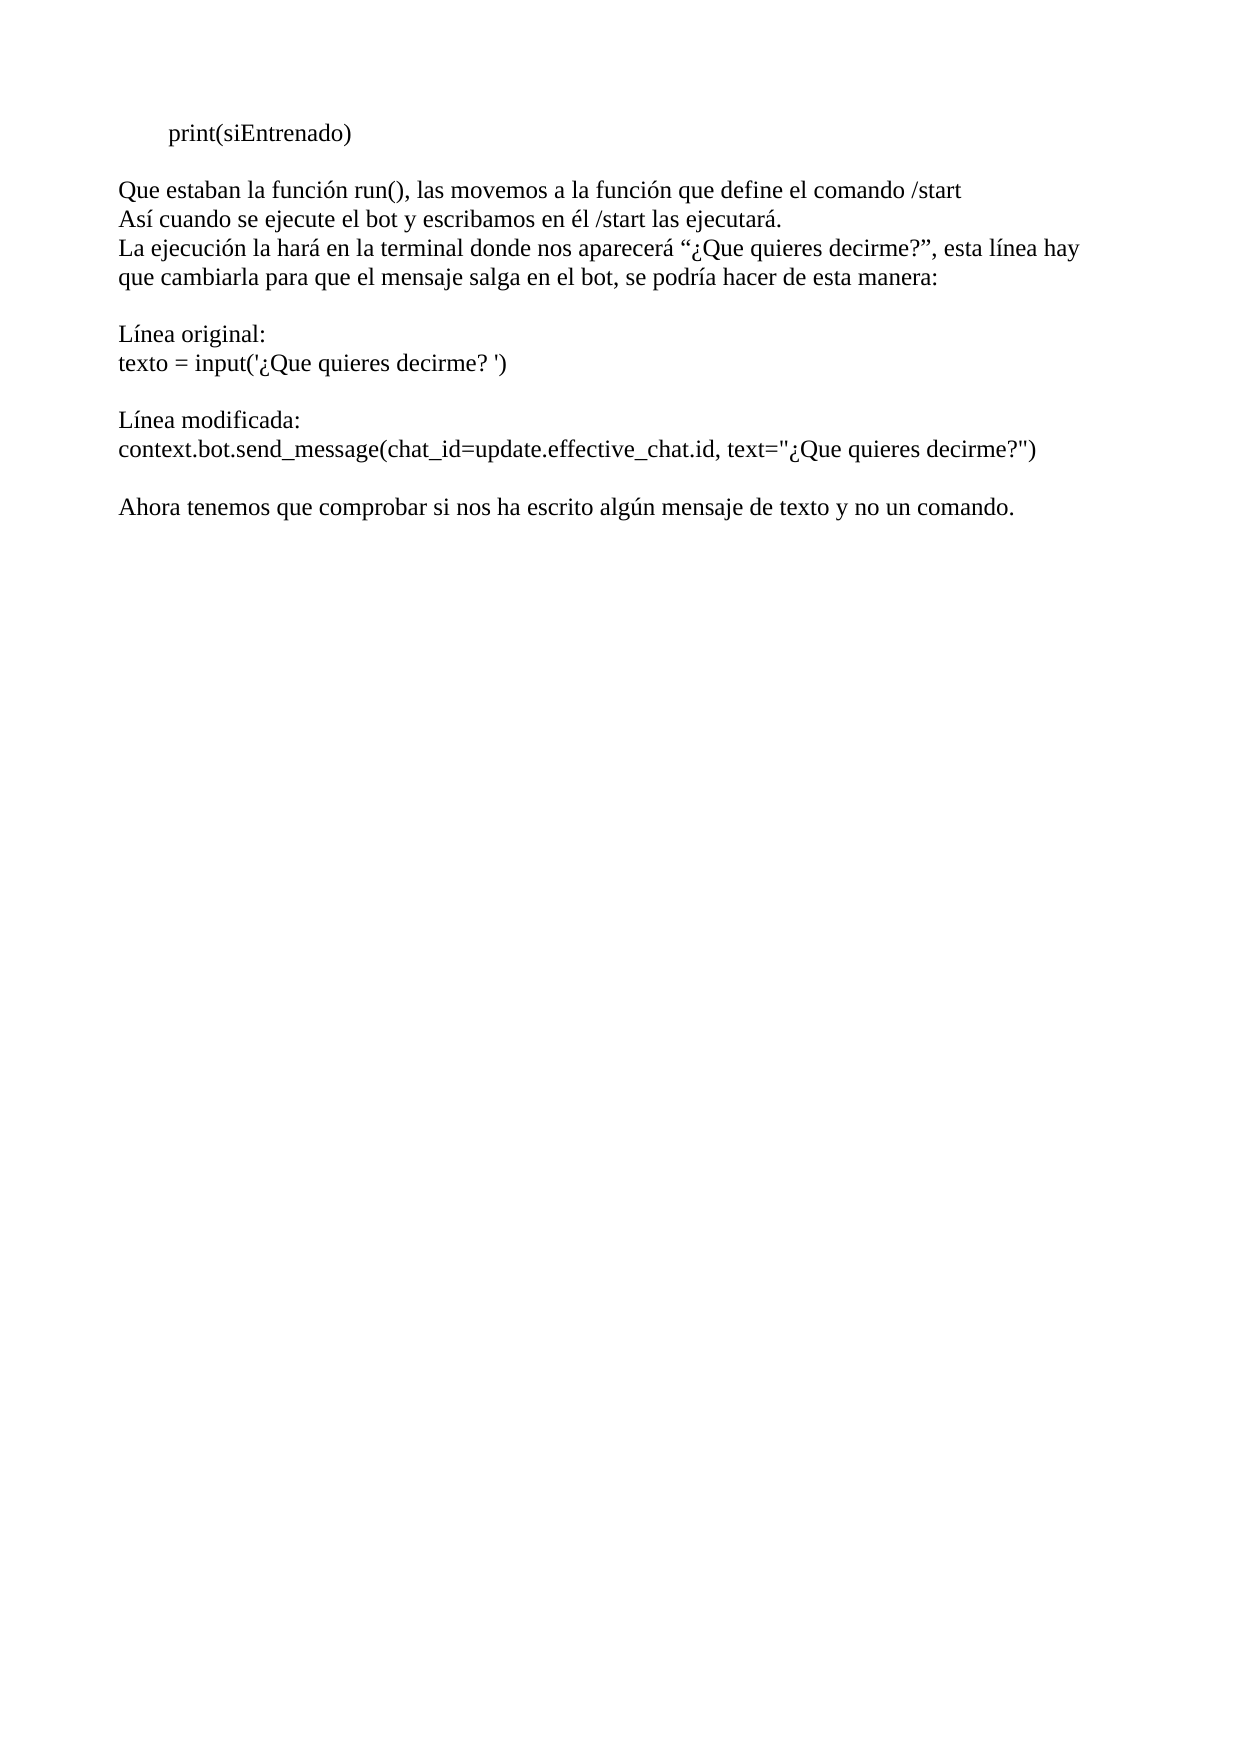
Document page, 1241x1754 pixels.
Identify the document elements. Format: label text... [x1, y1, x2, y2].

text texto = input('¿Que quieres decirme? ') [118, 348, 1122, 377]
text print(siEntrenado) [118, 118, 1122, 147]
text Que estaban la función run(), las movemos a la función que define el comando /start [118, 176, 1122, 204]
text Ahora tenemos que comprobar si nos ha escrito algún mensaje de texto y no un comando. [118, 492, 1122, 521]
text context.bot.send_message(chat_id=update.effective_chat.id, text="¿Que quieres decirme?") [118, 434, 1122, 463]
text La ejecución la hará en la terminal donde nos aparecerá “¿Que quieres decirme?”, esta línea hay que cambiarla para que el mensaje salga en el bot, se podría hacer de esta manera: [118, 233, 1122, 291]
text Línea modificada: [118, 406, 1122, 434]
text Así cuando se ejecute el bot y escribamos en él /start las ejecutará. [118, 204, 1122, 233]
text Línea original: [118, 319, 1122, 348]
